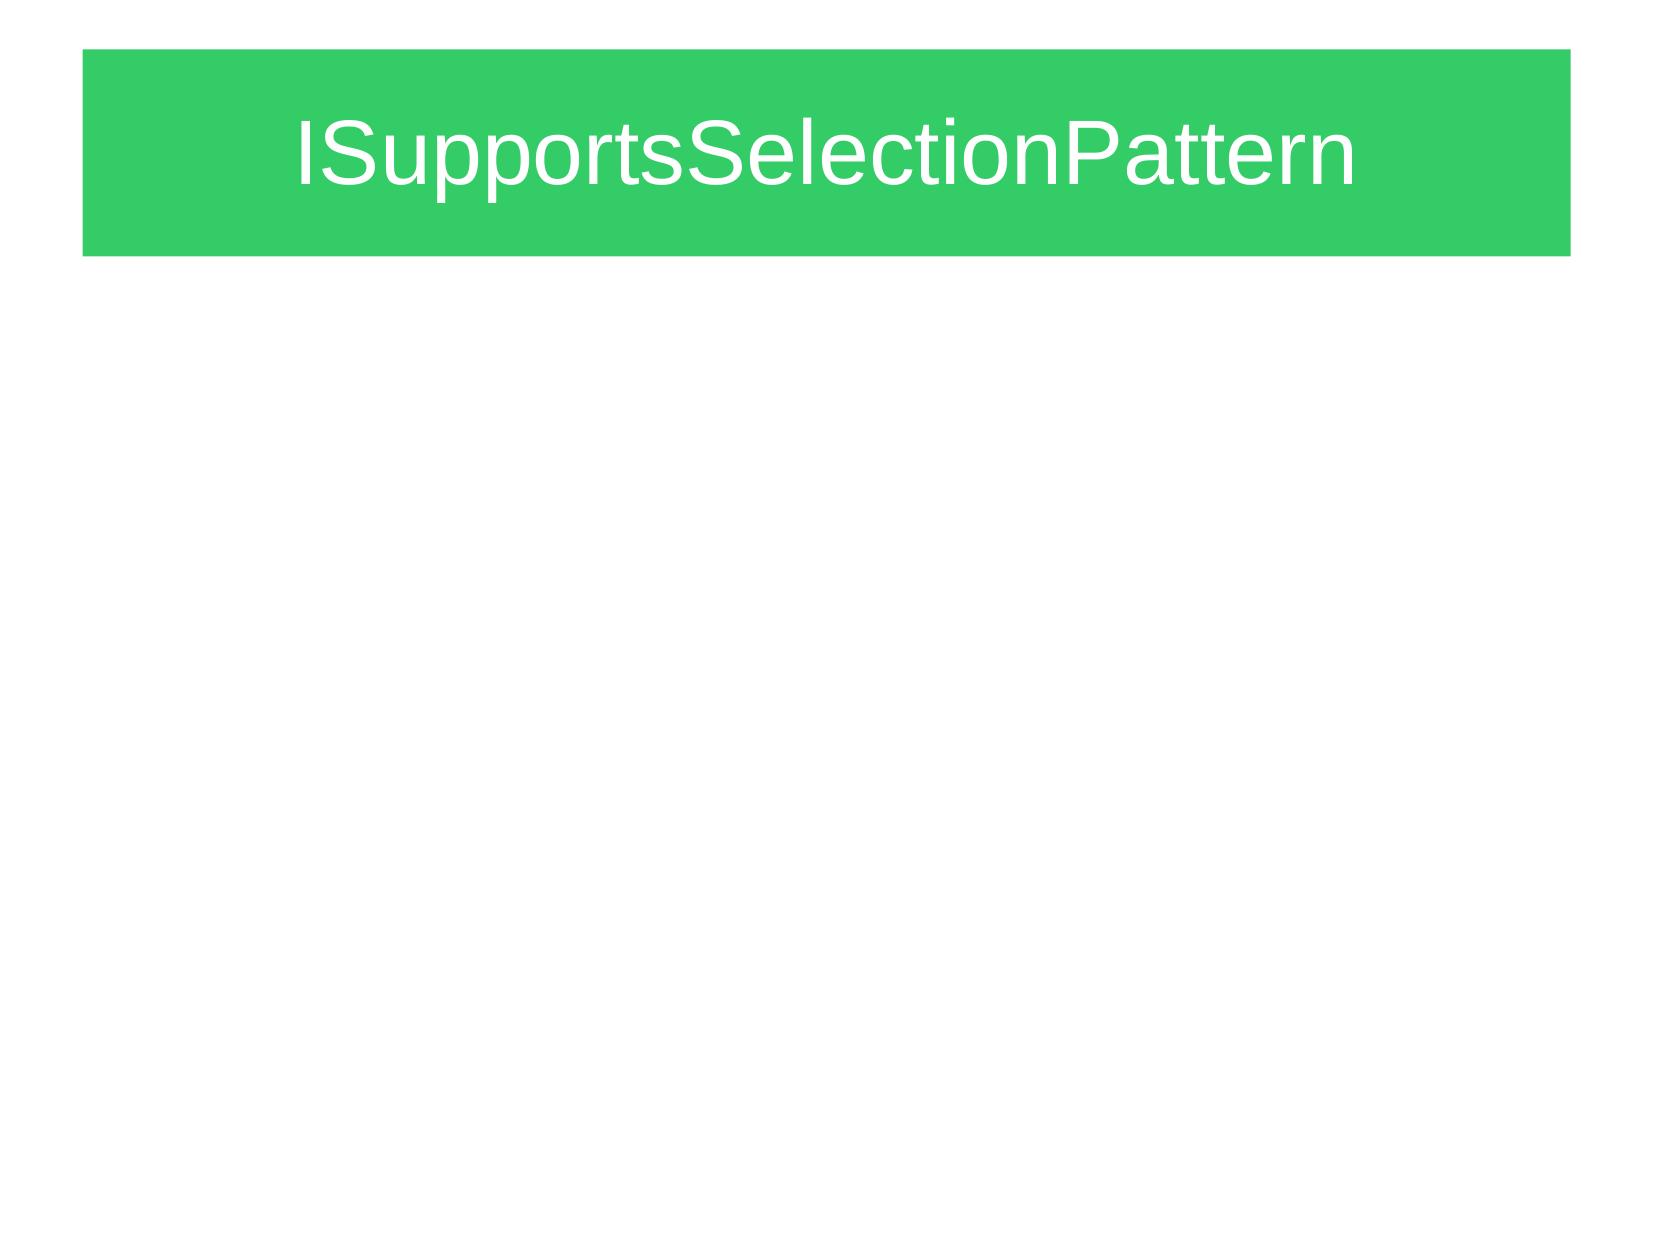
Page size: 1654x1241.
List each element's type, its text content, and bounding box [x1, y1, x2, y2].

title ISupportsSelectionPattern [82, 49, 1571, 257]
